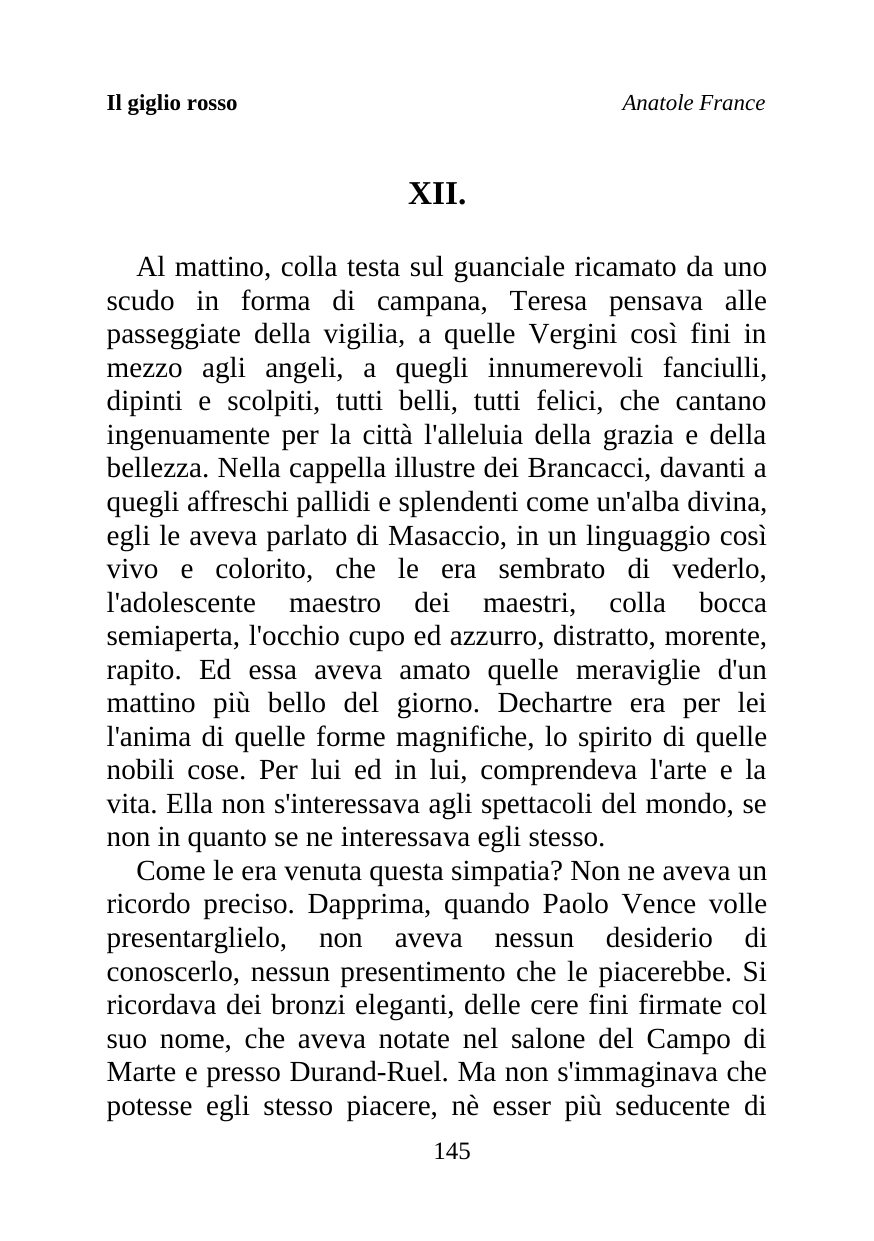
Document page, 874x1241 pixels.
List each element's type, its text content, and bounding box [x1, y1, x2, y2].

subtitle XII. [106, 173, 768, 212]
text Al mattino, colla testa sul guanciale ricamato da uno scudo in forma di campana, Teresa pensava alle passeggiate della vigilia, a quelle Vergini così fini in mezzo agli angeli, a quegli innumerevoli fanciulli, dipinti e scolpiti, tutti belli, tutti felici, che cantano ingenuamente per la città l'alleluia della grazia e della bellezza. Nella cappella illustre dei Brancacci, davanti a quegli affreschi pallidi e splendenti come un'alba divina, egli le aveva parlato di Masaccio, in un linguaggio così vivo e colorito, che le era sembrato di vederlo, l'adolescente maestro dei maestri, colla bocca semiaperta, l'occhio cupo ed azzurro, distratto, morente, rapito. Ed essa aveva amato quelle meraviglie d'un mattino più bello del giorno. Dechartre era per lei l'anima di quelle forme magnifiche, lo spirito di quelle nobili cose. Per lui ed in lui, comprendeva l'arte e la vita. Ella non s'interessava agli spettacoli del mondo, se non in quanto se ne interessava egli stesso. [106, 249, 768, 853]
text Come le era venuta questa simpatia? Non ne aveva un ricordo preciso. Dapprima, quando Paolo Vence volle presentarglielo, non aveva nessun desiderio di conoscerlo, nessun presentimento che le piacerebbe. Si ricordava dei bronzi eleganti, delle cere fini firmate col suo nome, che aveva notate nel salone del Campo di Marte e presso Durand-Ruel. Ma non s'immaginava che potesse egli stesso piacere, nè esser più seducente di [106, 853, 768, 1121]
